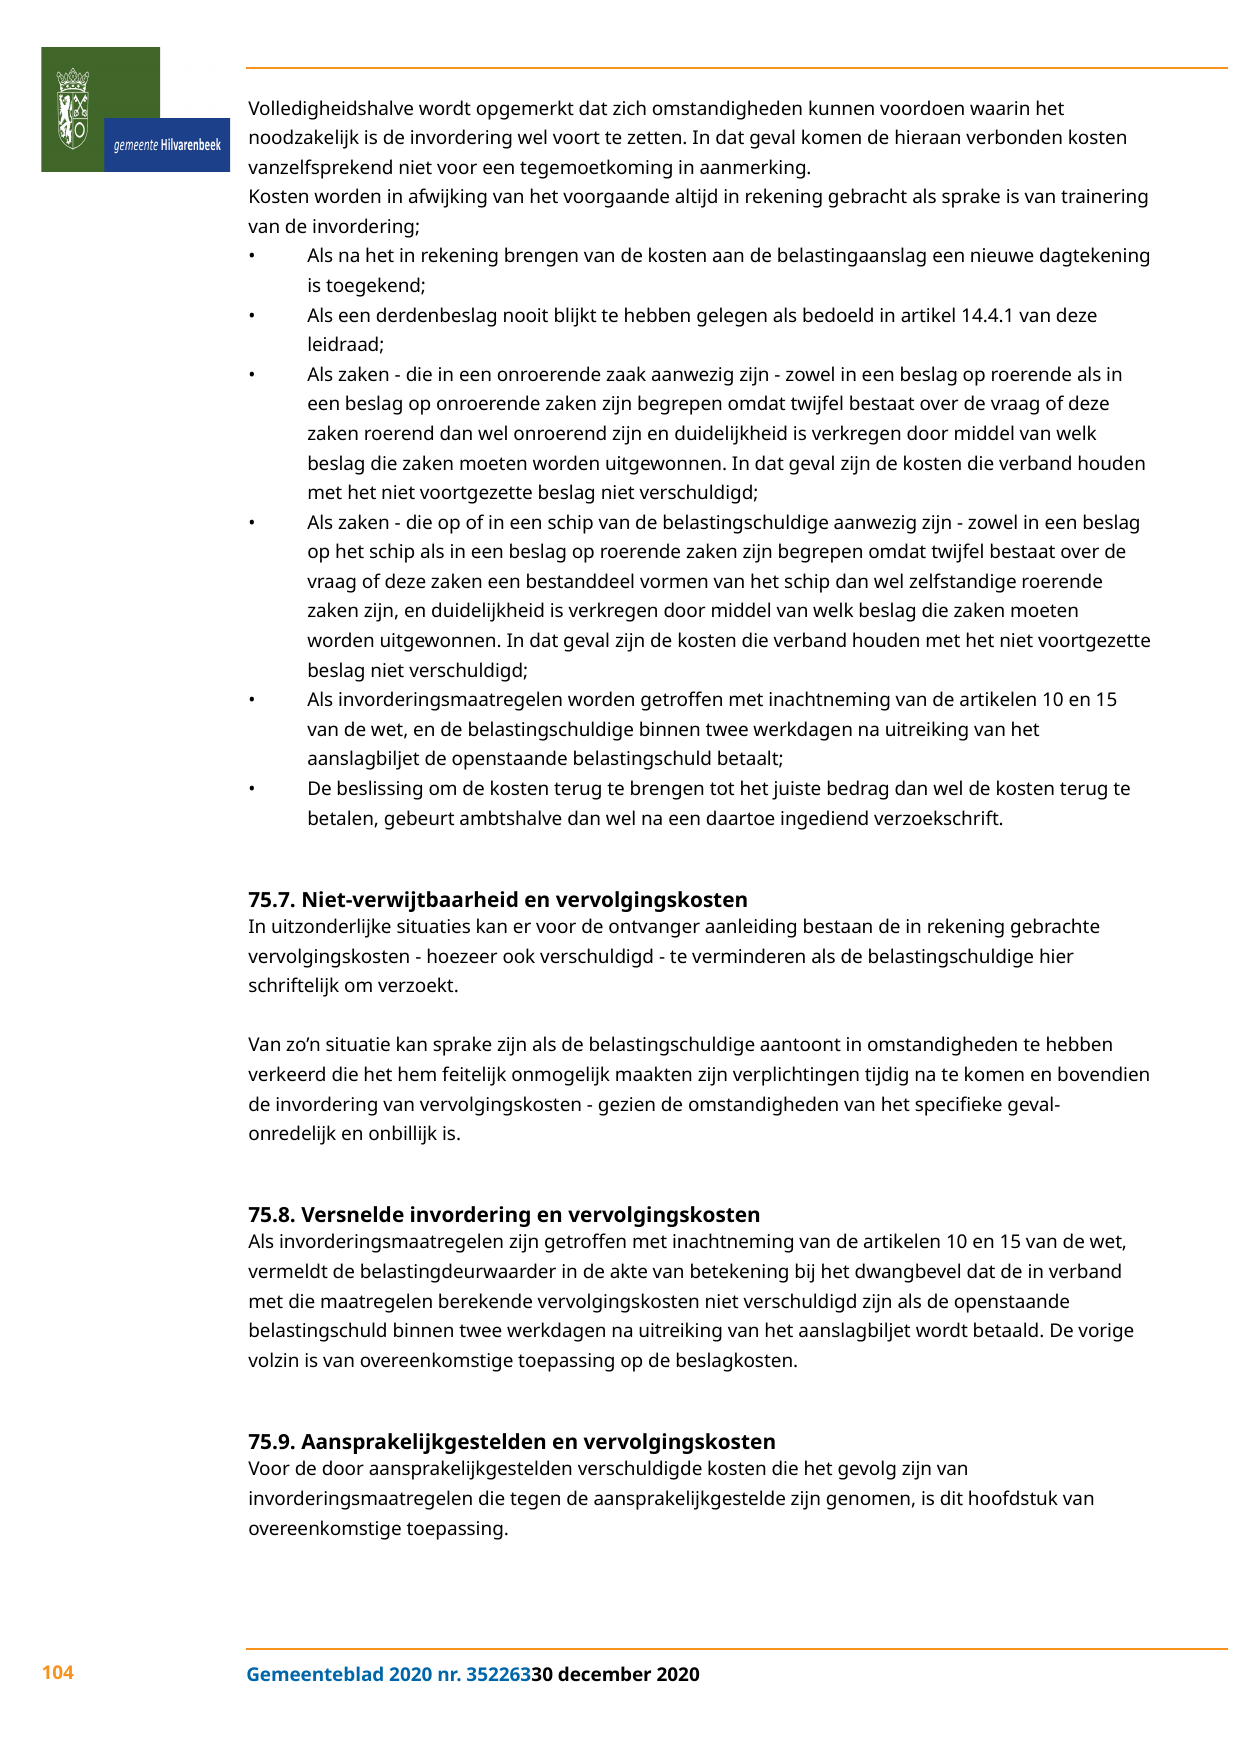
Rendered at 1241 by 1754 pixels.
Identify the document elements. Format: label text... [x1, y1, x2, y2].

picture [41, 47, 231, 172]
text Als invorderingsmaatregelen zijn getroffen met inachtneming van de artikelen 10 en 15 van de wet, vermeldt de belastingdeurwaarder in de akte van betekening bij het dwangbevel dat de in verband met die maatregelen berekende vervolgingskosten niet verschuldigd zijn als de openstaande belastingschuld binnen twee werkdagen na uitreiking van het aanslagbiljet wordt betaald. De vorige volzin is van overeenkomstige toepassing op de beslagkosten. [248, 1229, 1152, 1373]
text 75.8. Versnelde invordering en vervolgingskosten [248, 1200, 1152, 1229]
list Als zaken - die in een onroerende zaak aanwezig zijn - zowel in een beslag op roerende als in een beslag op onroerende zaken zijn begrepen omdat twijfel bestaat over de vraag of deze zaken roerend dan wel onroerend zijn en duidelijkheid is verkregen door middel van welk beslag die zaken moeten worden uitgewonnen. In dat geval zijn de kosten die verband houden met het niet voortgezette beslag niet verschuldigd; [248, 361, 1152, 505]
list Als na het in rekening brengen van de kosten aan de belastingaanslag een nieuwe dagtekening is toegekend; [248, 243, 1152, 298]
text Van zo’n situatie kan sprake zijn als de belastingschuldige aantoont in omstandigheden te hebben verkeerd die het hem feitelijk onmogelijk maakten zijn verplichtingen tijdig na te komen en bovendien de invordering van vervolgingskosten - gezien de omstandigheden van het specifieke geval- onredelijk en onbillijk is. [248, 1032, 1152, 1146]
text 75.7. Niet-verwijtbaarheid en vervolgingskosten [248, 885, 1152, 913]
text Kosten worden in afwijking van het voorgaande altijd in rekening gebracht als sprake is van trainering van de invordering; [248, 183, 1152, 239]
text Voor de door aansprakelijkgestelden verschuldigde kosten die het gevolg zijn van invorderingsmaatregelen die tegen de aansprakelijkgestelde zijn genomen, is dit hoofdstuk van overeenkomstige toepassing. [248, 1456, 1152, 1540]
list Als een derdenbeslag nooit blijkt te hebben gelegen als bedoeld in artikel 14.4.1 van deze leidraad; [248, 302, 1152, 357]
list De beslissing om de kosten terug te brengen tot het juiste bedrag dan wel de kosten terug te betalen, gebeurt ambtshalve dan wel na een daartoe ingediend verzoekschrift. [248, 775, 1152, 831]
list Als zaken - die op of in een schip van de belastingschuldige aanwezig zijn - zowel in een beslag op het schip als in een beslag op roerende zaken zijn begrepen omdat twijfel bestaat over de vraag of deze zaken een bestanddeel vormen van het schip dan wel zelfstandige roerende zaken zijn, en duidelijkheid is verkregen door middel van welk beslag die zaken moeten worden uitgewonnen. In dat geval zijn de kosten die verband houden met het niet voortgezette beslag niet verschuldigd; [248, 509, 1152, 683]
text In uitzonderlijke situaties kan er voor de ontvanger aanleiding bestaan de in rekening gebrachte vervolgingskosten - hoezeer ook verschuldigd - te verminderen als de belastingschuldige hier schriftelijk om verzoekt. [248, 913, 1152, 998]
text Volledigheidshalve wordt opgemerkt dat zich omstandigheden kunnen voordoen waarin het noodzakelijk is de invordering wel voort te zetten. In dat geval komen de hieraan verbonden kosten vanzelfsprekend niet voor een tegemoetkoming in aanmerking. [248, 95, 1152, 180]
list Als invorderingsmaatregelen worden getroffen met inachtneming van de artikelen 10 en 15 van de wet, en de belastingschuldige binnen twee werkdagen na uitreiking van het aanslagbiljet de openstaande belastingschuld betaalt; [248, 686, 1152, 771]
text 75.9. Aansprakelijkgestelden en vervolgingskosten [248, 1427, 1152, 1456]
